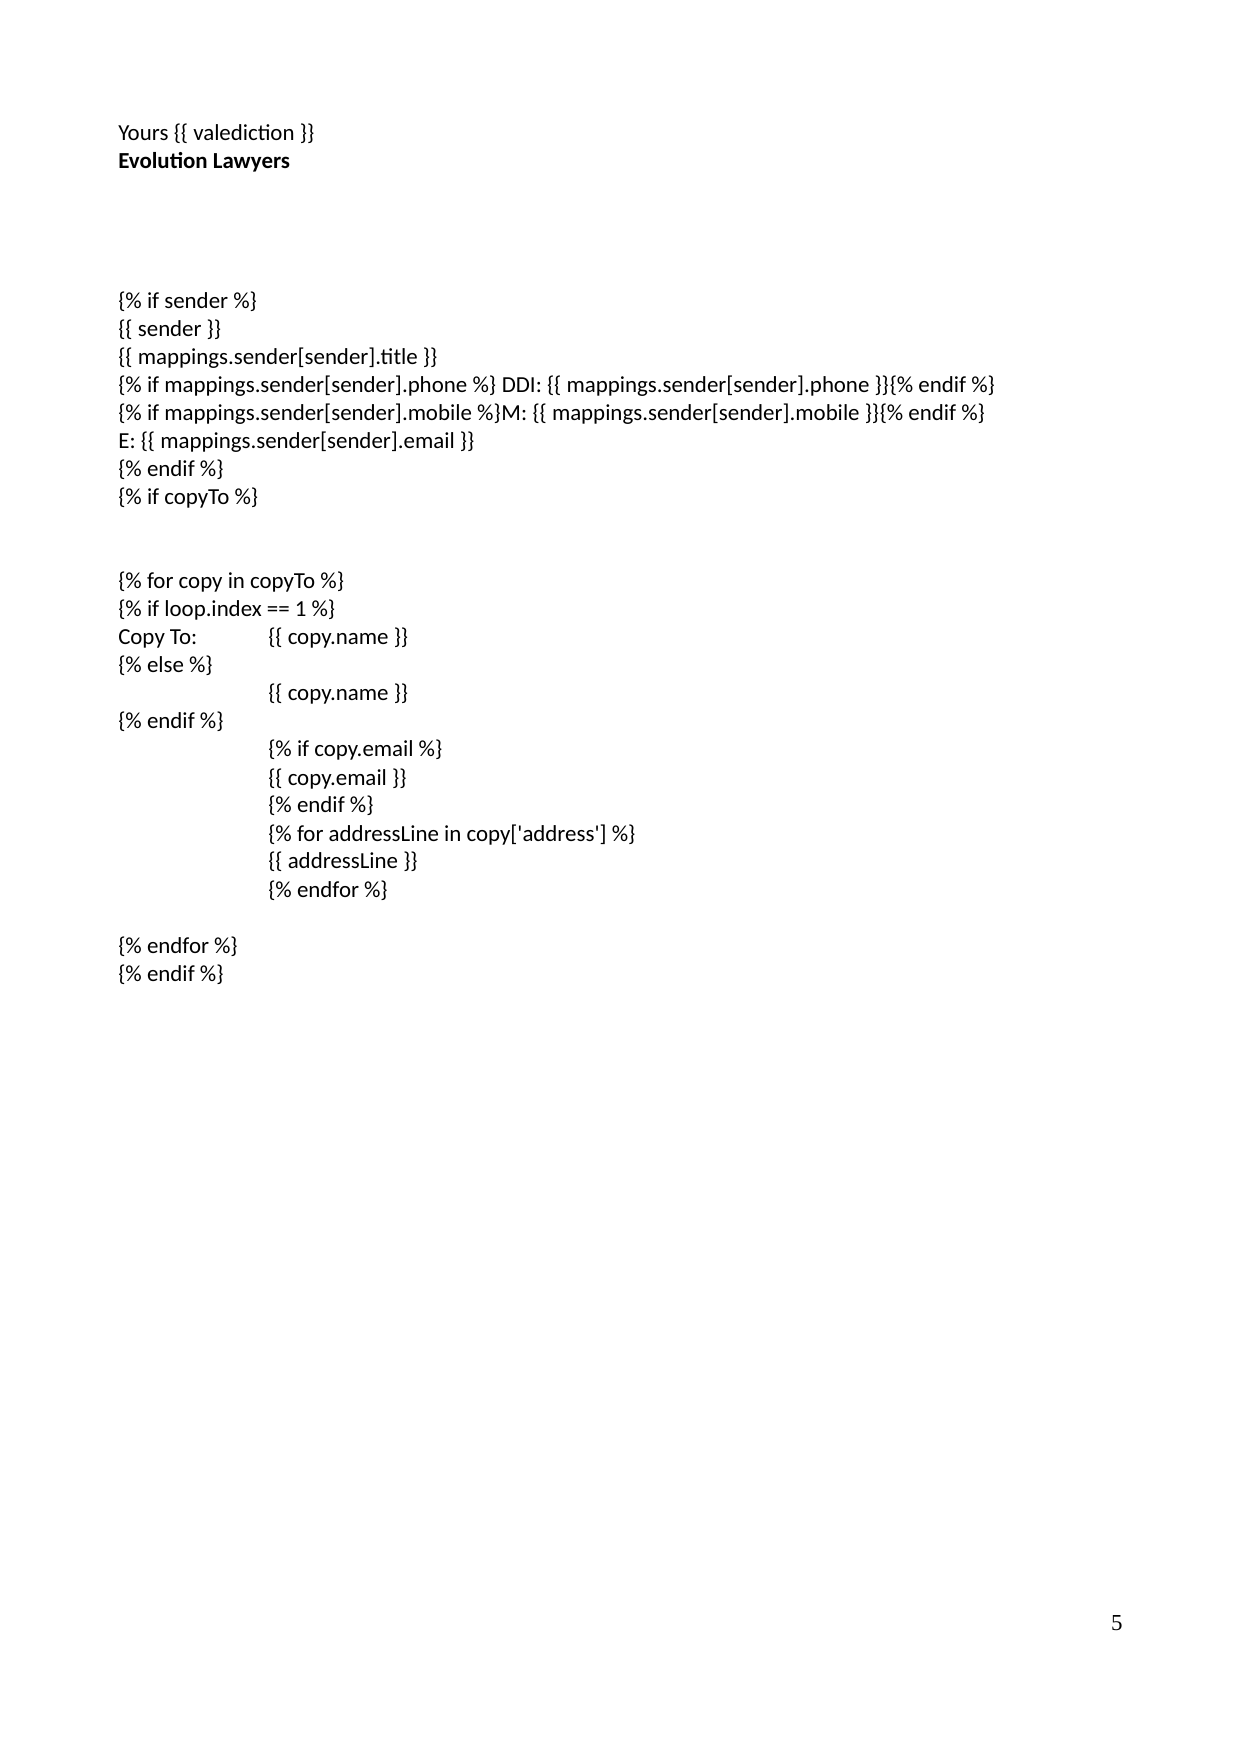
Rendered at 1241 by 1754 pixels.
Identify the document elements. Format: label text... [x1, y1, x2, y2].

text {% endif %} [118, 791, 1122, 819]
text {% if copy.email %} [118, 734, 1122, 763]
text {{ addressLine }} [118, 847, 1122, 875]
text {{ copy.name }} [118, 678, 1122, 707]
text {% else %} [118, 651, 1122, 678]
text {% for copy in copyTo %} [118, 566, 1122, 594]
text {% endif %} [118, 959, 1122, 987]
text {% endif %} [118, 707, 1122, 734]
text {% for addressLine in copy['address'] %} [118, 819, 1122, 847]
text {% endfor %} [118, 875, 1122, 903]
table_header Yours {{ valediction }} Evolution Lawyers {% if sender %} {{ sender }} {{ mappings.sender[sender].title }} {% if mappings.sender[sender].phone %} DDI: {{ mappings.sender[sender].phone }}{% endif %} {% if mappings.sender[sender].mobile %}M: {{ mappings.sender[sender].mobile }}{% endif %} E: {{ mappings.sender[sender].email }} {% endif %} [118, 118, 1122, 482]
text {% endfor %} [118, 931, 1122, 959]
text {{ copy.email }} [118, 763, 1122, 791]
text {% if copyTo %} [118, 482, 1122, 510]
text {% if loop.index == 1 %} [118, 594, 1122, 622]
text Copy To: {{ copy.name }} [118, 622, 1122, 651]
